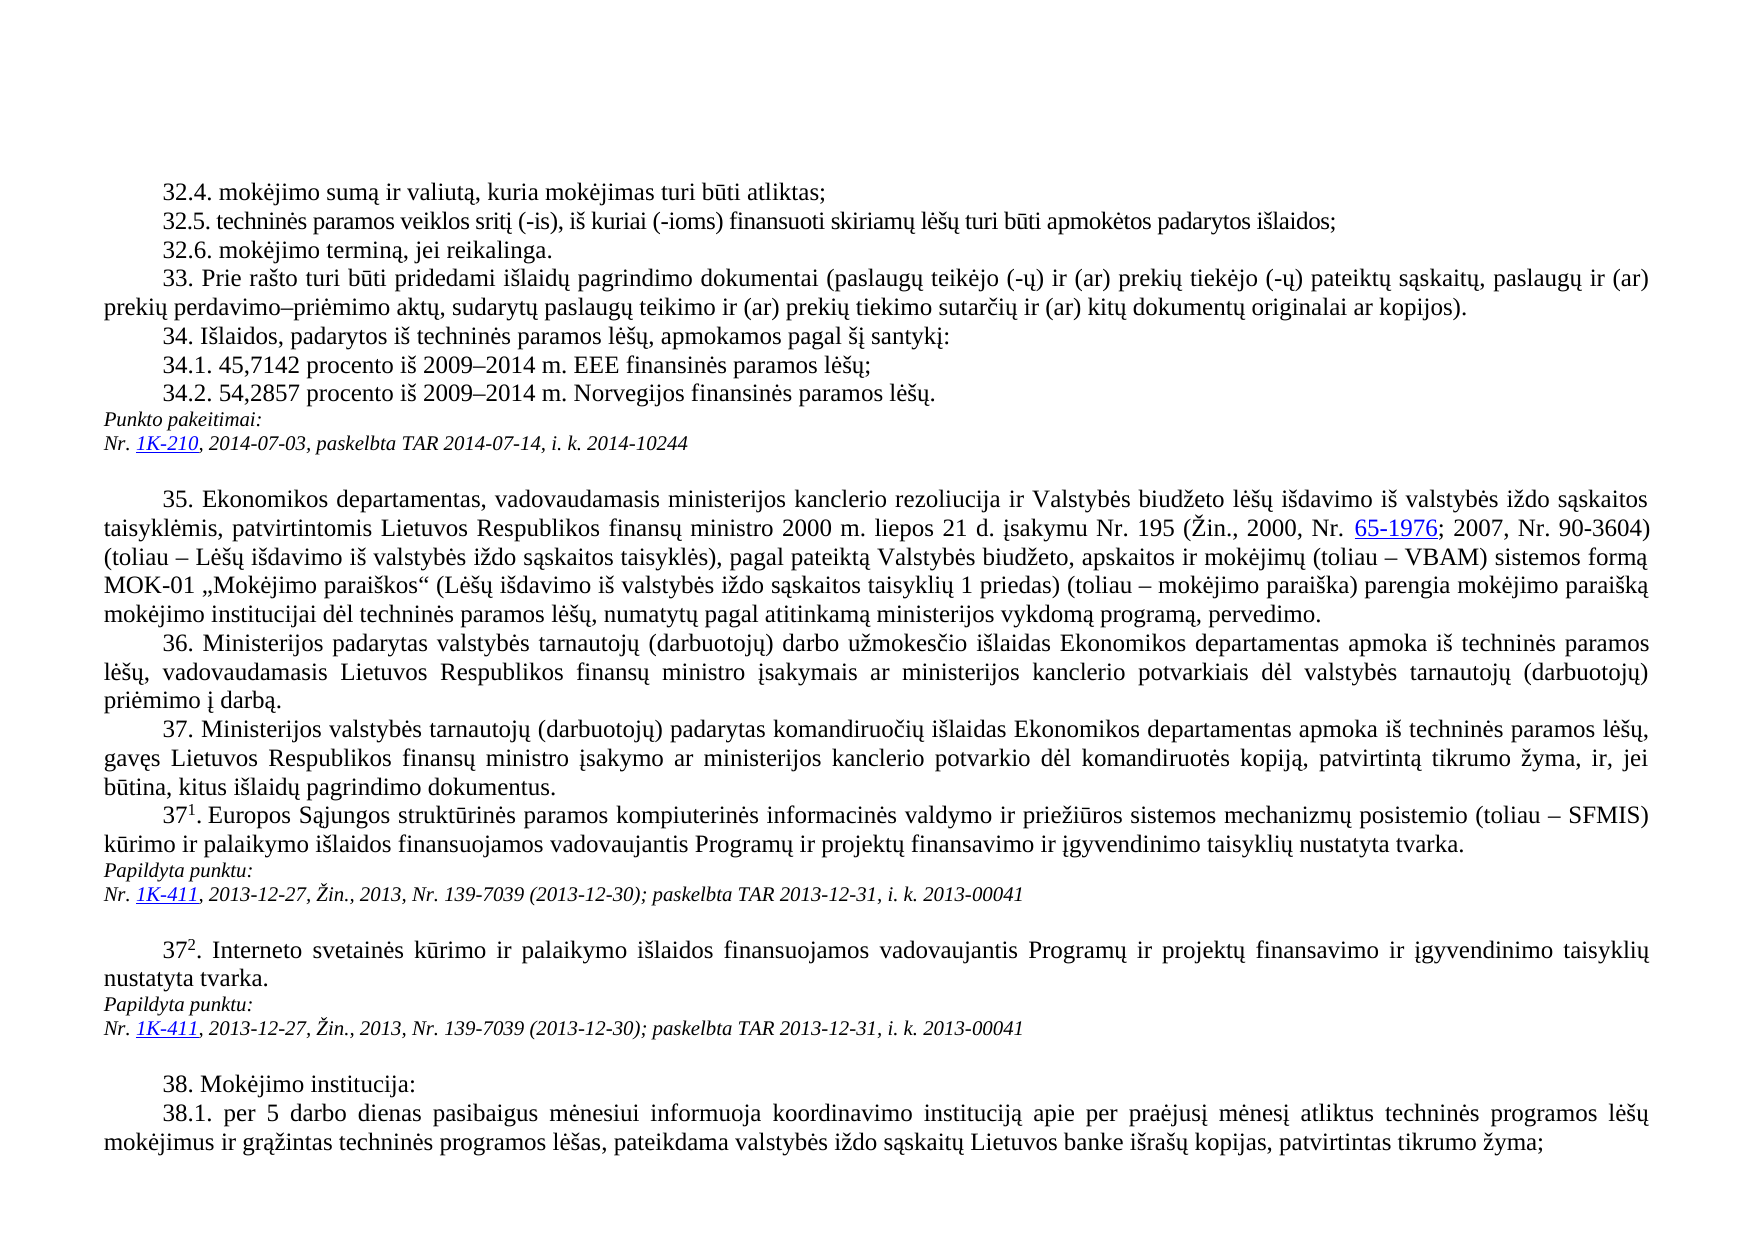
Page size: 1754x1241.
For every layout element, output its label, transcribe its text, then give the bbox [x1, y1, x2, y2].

text 33. Prie rašto turi būti pridedami išlaidų pagrindimo dokumentai (paslaugų teikėjo (-ų) ir (ar) prekių tiekėjo (-ų) pateiktų sąskaitų, paslaugų ir (ar) prekių perdavimo–priėmimo aktų, sudarytų paslaugų teikimo ir (ar) prekių tiekimo sutarčių ir (ar) kitų dokumentų originalai ar kopijos). [103, 263, 1651, 321]
text 32.5. techninės paramos veiklos sritį (-is), iš kuriai (-ioms) finansuoti skiriamų lėšų turi būti apmokėtos padarytos išlaidos; [103, 206, 1651, 235]
text 34. Išlaidos, padarytos iš techninės paramos lėšų, apmokamos pagal šį santykį: [103, 321, 1651, 350]
text Nr. 1K-411, 2013-12-27, Žin., 2013, Nr. 139-7039 (2013-12-30); paskelbta TAR 2013-12-31, i. k. 2013-00041 [103, 1016, 1651, 1040]
text 32.6. mokėjimo terminą, jei reikalinga. [103, 235, 1651, 263]
text Nr. 1K-411, 2013-12-27, Žin., 2013, Nr. 139-7039 (2013-12-30); paskelbta TAR 2013-12-31, i. k. 2013-00041 [103, 882, 1651, 906]
text Papildyta punktu: [103, 858, 1651, 882]
text 37. Ministerijos valstybės tarnautojų (darbuotojų) padarytas komandiruočių išlaidas Ekonomikos departamentas apmoka iš techninės paramos lėšų, gavęs Lietuvos Respublikos finansų ministro įsakymo ar ministerijos kanclerio potvarkio dėl komandiruotės kopiją, patvirtintą tikrumo žyma, ir, jei būtina, kitus išlaidų pagrindimo dokumentus. [103, 714, 1651, 800]
text 32.4. mokėjimo sumą ir valiutą, kuria mokėjimas turi būti atliktas; [103, 177, 1651, 206]
text 372. Interneto svetainės kūrimo ir palaikymo išlaidos finansuojamos vadovaujantis Programų ir projektų finansavimo ir įgyvendinimo taisyklių nustatyta tvarka. [103, 935, 1651, 992]
text 34.2. 54,2857 procento iš 2009–2014 m. Norvegijos finansinės paramos lėšų. [103, 378, 1651, 407]
text 34.1. 45,7142 procento iš 2009–2014 m. EEE finansinės paramos lėšų; [103, 350, 1651, 378]
text 38.1. per 5 darbo dienas pasibaigus mėnesiui informuoja koordinavimo instituciją apie per praėjusį mėnesį atliktus techninės programos lėšų mokėjimus ir grąžintas techninės programos lėšas, pateikdama valstybės iždo sąskaitų Lietuvos banke išrašų kopijas, patvirtintas tikrumo žyma; [103, 1098, 1651, 1155]
text 36. Ministerijos padarytas valstybės tarnautojų (darbuotojų) darbo užmokesčio išlaidas Ekonomikos departamentas apmoka iš techninės paramos lėšų, vadovaudamasis Lietuvos Respublikos finansų ministro įsakymais ar ministerijos kanclerio potvarkiais dėl valstybės tarnautojų (darbuotojų) priėmimo į darbą. [103, 628, 1651, 714]
text 371. Europos Sąjungos struktūrinės paramos kompiuterinės informacinės valdymo ir priežiūros sistemos mechanizmų posistemio (toliau – SFMIS) kūrimo ir palaikymo išlaidos finansuojamos vadovaujantis Programų ir projektų finansavimo ir įgyvendinimo taisyklių nustatyta tvarka. [103, 800, 1651, 858]
text 35. Ekonomikos departamentas, vadovaudamasis ministerijos kanclerio rezoliucija ir Valstybės biudžeto lėšų išdavimo iš valstybės iždo sąskaitos taisyklėmis, patvirtintomis Lietuvos Respublikos finansų ministro 2000 m. liepos 21 d. įsakymu Nr. 195 (Žin., 2000, Nr. 65-1976; 2007, Nr. 90-3604) (toliau – Lėšų išdavimo iš valstybės iždo sąskaitos taisyklės), pagal pateiktą Valstybės biudžeto, apskaitos ir mokėjimų (toliau – VBAM) sistemos formą MOK-01 „Mokėjimo paraiškos“ (Lėšų išdavimo iš valstybės iždo sąskaitos taisyklių 1 priedas) (toliau – mokėjimo paraiška) parengia mokėjimo paraišką mokėjimo institucijai dėl techninės paramos lėšų, numatytų pagal atitinkamą ministerijos vykdomą programą, pervedimo. [103, 484, 1651, 628]
text Punkto pakeitimai: [103, 407, 1651, 431]
text Papildyta punktu: [103, 992, 1651, 1016]
text Nr. 1K-210, 2014-07-03, paskelbta TAR 2014-07-14, i. k. 2014-10244 [103, 431, 1651, 455]
text 38. Mokėjimo institucija: [103, 1069, 1651, 1098]
